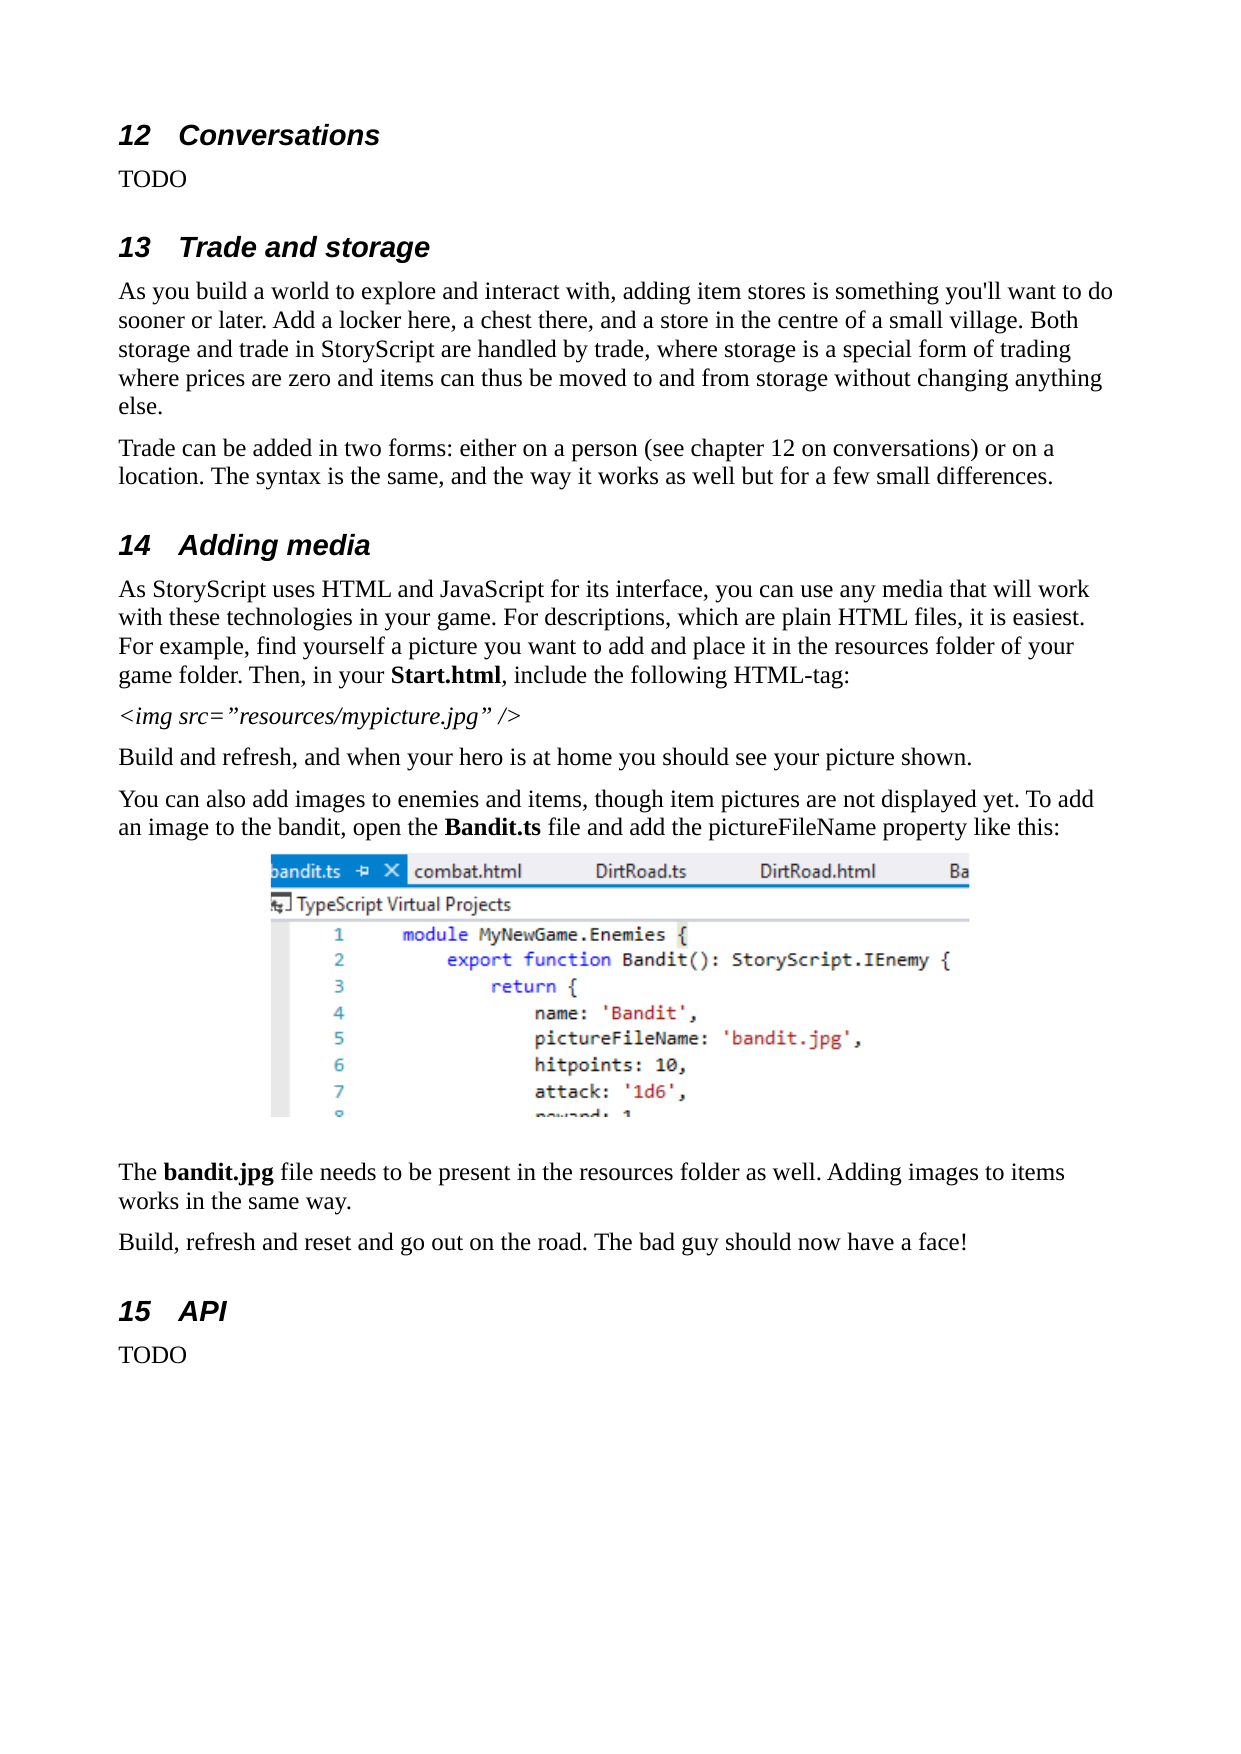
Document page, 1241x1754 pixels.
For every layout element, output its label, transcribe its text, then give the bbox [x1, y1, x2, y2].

text TODO [118, 1340, 1122, 1368]
subtitle Adding media [118, 528, 1122, 561]
text <img src=”resources/mypicture.jpg” /> [118, 701, 1122, 730]
subtitle Conversations [118, 118, 1122, 152]
text Trade can be added in two forms: either on a person (see chapter 12 on conversations) or on a location. The syntax is the same, and the way it works as well but for a few small differences. [118, 433, 1122, 490]
picture [270, 853, 970, 1117]
subtitle Trade and storage [118, 230, 1122, 264]
text The bandit.jpg file needs to be present in the resources folder as well. Adding images to items works in the same way. [118, 1157, 1122, 1215]
text Build and refresh, and when your hero is at home you should see your picture shown. [118, 742, 1122, 771]
text You can also add images to enemies and items, though item pictures are not displayed yet. To add an image to the bandit, open the Bandit.ts file and add the pictureFileName property like this: [118, 784, 1122, 841]
text TODO [118, 164, 1122, 193]
subtitle API [118, 1294, 1122, 1327]
text As StoryScript uses HTML and JavaScript for its interface, you can use any media that will work with these technologies in your game. For descriptions, which are plain HTML files, it is easiest. For example, find yourself a picture you want to add and place it in the resources folder of your game folder. Then, in your Start.html, include the following HTML-tag: [118, 574, 1122, 689]
text As you build a world to explore and interact with, adding item stores is something you'll want to do sooner or later. Add a locker here, a chest there, and a store in the centre of a small village. Both storage and trade in StoryScript are handled by trade, where storage is a special form of trading where prices are zero and items can thus be moved to and from storage without changing anything else. [118, 276, 1122, 420]
text Build, refresh and reset and go out on the road. The bad guy should now have a face! [118, 1227, 1122, 1256]
